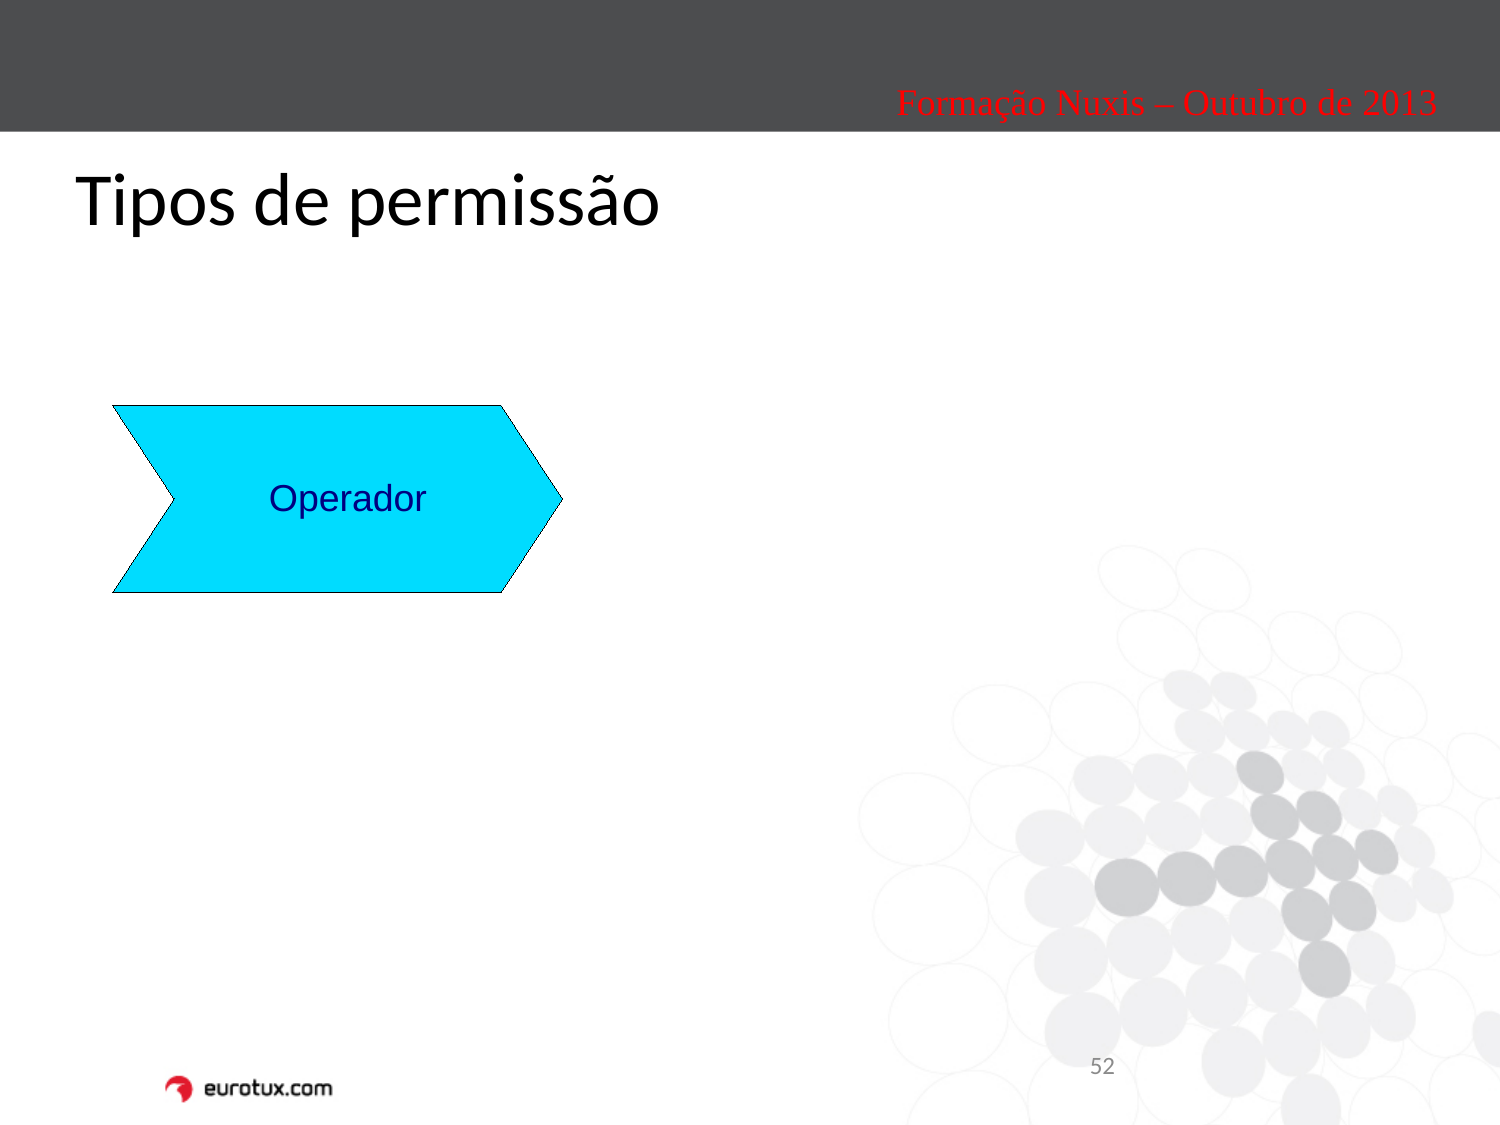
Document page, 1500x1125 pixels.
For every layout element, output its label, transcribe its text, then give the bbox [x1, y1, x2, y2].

text_box Operador [112, 405, 563, 593]
picture [0, 0, 1500, 1125]
title Tipos de permissão [75, 112, 1425, 301]
